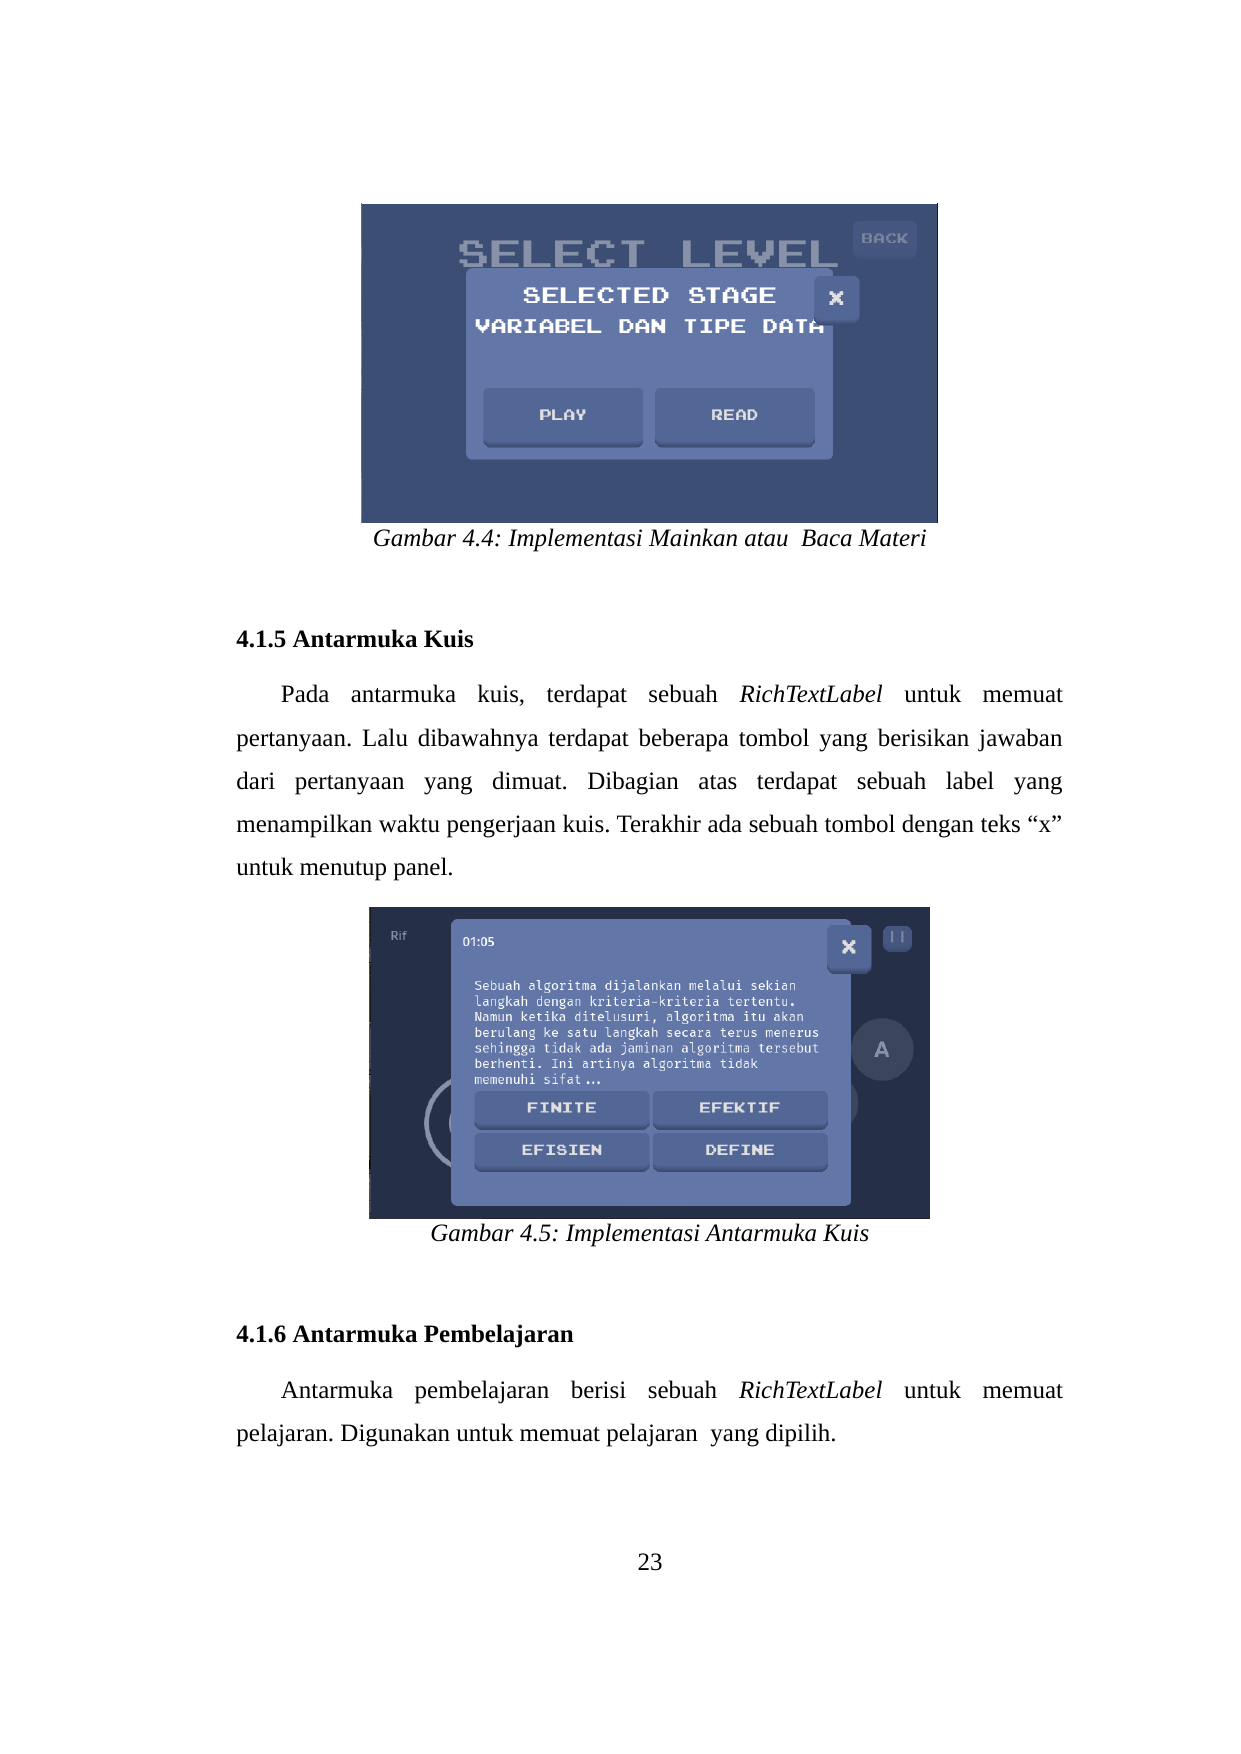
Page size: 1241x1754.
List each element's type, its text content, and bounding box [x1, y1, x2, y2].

subtitle Antarmuka Kuis [236, 624, 1063, 653]
picture [369, 907, 930, 1219]
subtitle Antarmuka Pembelajaran [236, 1319, 1063, 1348]
text Gambar 4.5: Implementasi Antarmuka Kuis [369, 1219, 930, 1247]
text Pada antarmuka kuis, terdapat sebuah RichTextLabel untuk memuat pertanyaan. Lalu dibawahnya terdapat beberapa tombol yang berisikan jawaban dari pertanyaan yang dimuat. Dibagian atas terdapat sebuah label yang menampilkan waktu pengerjaan kuis. Terakhir ada sebuah tombol dengan teks “x” untuk menutup panel. [236, 679, 1063, 881]
text Antarmuka pembelajaran berisi sebuah RichTextLabel untuk memuat pelajaran. Digunakan untuk memuat pelajaran yang dipilih. [236, 1375, 1063, 1447]
picture [361, 203, 938, 523]
text Gambar 4.4: Implementasi Mainkan atau Baca Materi [361, 523, 938, 552]
